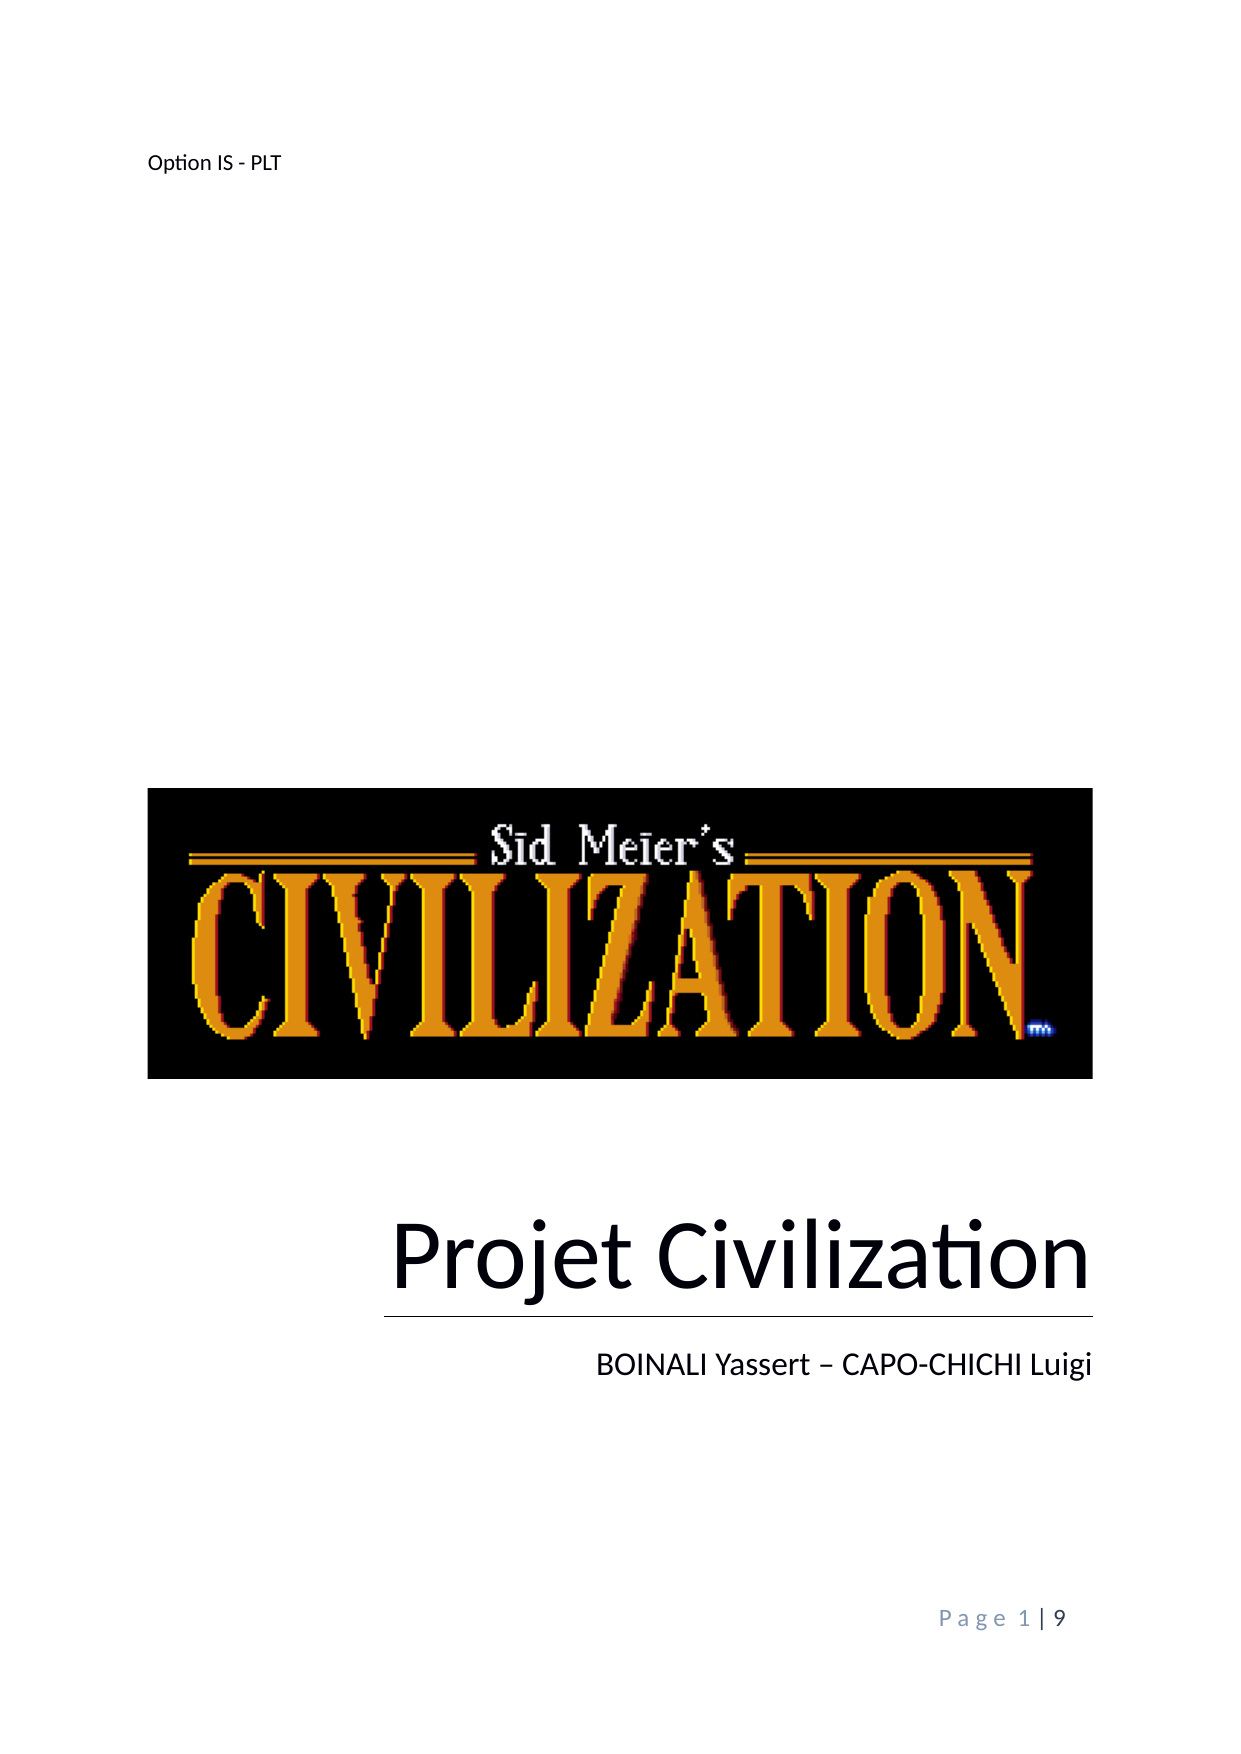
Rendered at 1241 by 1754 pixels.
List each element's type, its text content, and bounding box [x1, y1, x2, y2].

picture [147, 788, 1093, 1079]
text BOINALI Yassert – CAPO-CHICHI Luigi [148, 1343, 1093, 1384]
text Projet Civilization [384, 1191, 1093, 1316]
text Option IS - PLT [148, 148, 1093, 176]
